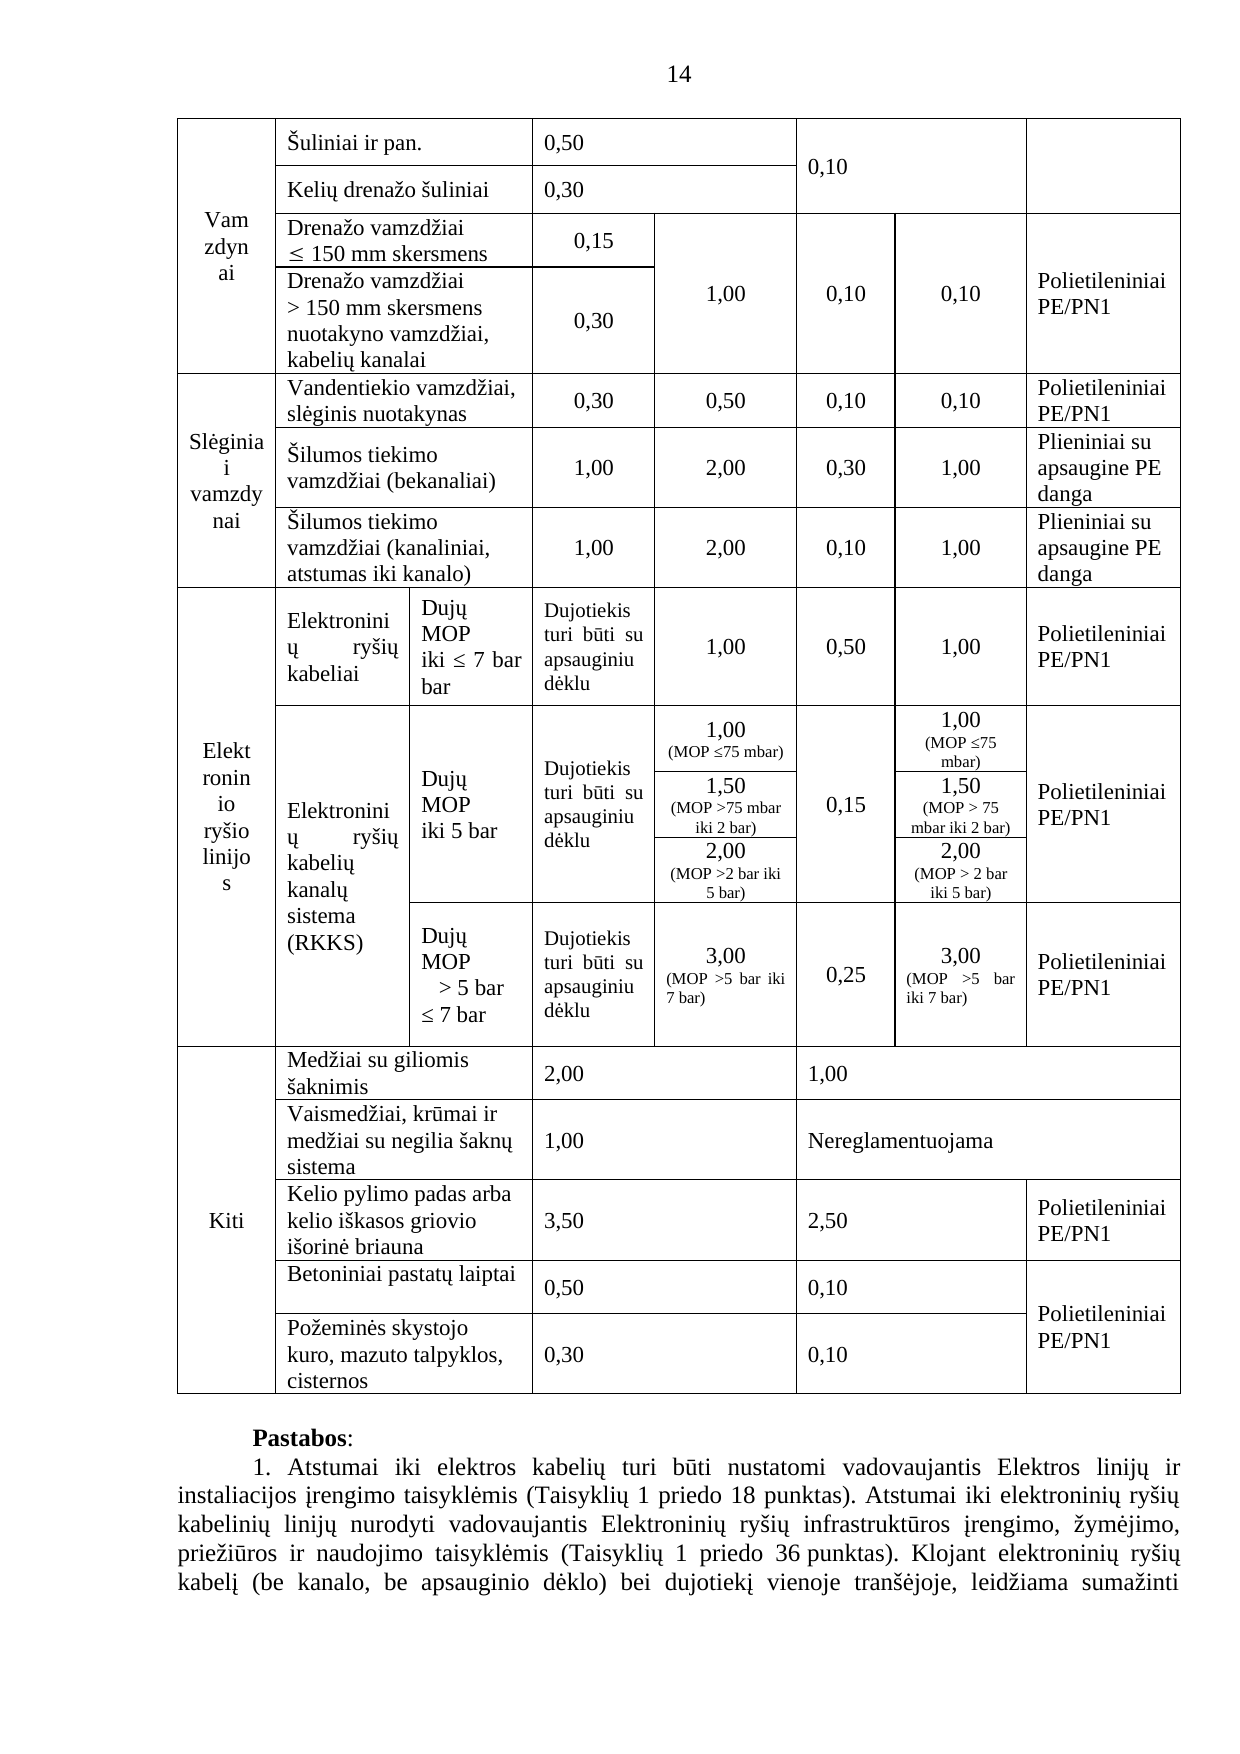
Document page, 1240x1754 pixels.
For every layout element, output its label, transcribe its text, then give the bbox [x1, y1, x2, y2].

text Pastabos: [177, 1423, 1181, 1452]
table_cell Drenažo vamzdžiai > 150 mm skersmens nuotakyno vamzdžiai, kabelių kanalai [276, 268, 532, 373]
table_cell Elektroninių ryšių kabelių kanalų sistema (RKKS) [276, 706, 409, 1046]
table_cell Polietileniniai PE/PN1 [1027, 706, 1180, 902]
table_cell 1,00 [655, 588, 796, 705]
table_cell Dujų MOP iki 5 bar [410, 706, 532, 902]
table_cell Polietileniniai PE/PN1 [1027, 1261, 1180, 1393]
table_cell Dujų MOP > 5 bar ≤ 7 bar [410, 903, 532, 1046]
table_cell 0,10 [797, 1261, 1026, 1313]
table_cell 1,50 (MOP > 75 mbar iki 2 bar) [896, 772, 1026, 837]
table_cell Polietileniniai PE/PN1 [1027, 588, 1180, 705]
table_cell 0,10 [797, 1314, 1026, 1393]
table_cell 1,00 [533, 428, 654, 507]
table_cell 0,30 [533, 166, 796, 213]
table_cell 0,30 [533, 374, 654, 427]
table_cell 1,50 (MOP >75 mbar iki 2 bar) [655, 772, 796, 837]
table_cell Dujotiekis turi būti su apsauginiu dėklu [533, 706, 654, 902]
table_cell 0,50 [655, 374, 796, 427]
table_cell Kiti [178, 1047, 275, 1393]
table_cell Dujotiekis turi būti su apsauginiu dėklu [533, 903, 654, 1046]
table_cell Medžiai su giliomis šaknimis [276, 1047, 532, 1099]
table_cell 1,00 (MOP ≤75 mbar) [896, 706, 1026, 771]
table_cell 2,00 (MOP > 2 bar iki 5 bar) [896, 838, 1026, 902]
table_cell 2,00 (MOP >2 bar iki 5 bar) [655, 838, 796, 902]
text 1. Atstumai iki elektros kabelių turi būti nustatomi vadovaujantis Elektros linijų ir instaliacijos įrengimo taisyklėmis (Taisyklių 1 priedo 18 punktas). Atstumai iki elektroninių ryšių kabelinių linijų nurodyti vadovaujantis Elektroninių ryšių infrastruktūros įrengimo, žymėjimo, priežiūros ir naudojimo taisyklėmis (Taisyklių 1 priedo 36 punktas). Klojant elektroninių ryšių kabelį (be kanalo, be apsauginio dėklo) bei dujotiekį vienoje tranšėjoje, leidžiama sumažinti [177, 1452, 1181, 1596]
table_cell Elektroninių ryšių kabeliai [276, 588, 409, 705]
table_cell Plieniniai su apsaugine PE danga [1027, 508, 1180, 587]
table_cell Kelio pylimo padas arba kelio iškasos griovio išorinė briauna [276, 1180, 532, 1259]
table_cell 0,15 [797, 706, 894, 902]
table_cell Plieniniai su apsaugine PE danga [1027, 428, 1180, 507]
table_cell 0,15 [533, 214, 654, 266]
table_cell 3,50 [533, 1180, 796, 1259]
table_cell Polietileniniai PE/PN1 [1027, 374, 1180, 427]
table_cell Elektroninio ryšio linijos [178, 588, 275, 1046]
table_cell Dujų MOP iki ≤ 7 bar bar [410, 588, 532, 705]
table_cell 1,00 [655, 214, 796, 373]
table_cell 3,00 (MOP >5 bar iki 7 bar) [655, 903, 796, 1046]
table_cell Dujotiekis turi būti su apsauginiu dėklu [533, 588, 654, 705]
table_cell Polietileniniai PE/PN1 [1027, 903, 1180, 1046]
table_cell Polietileniniai PE/PN1 [1027, 1180, 1180, 1259]
table_cell 1,00 [797, 1047, 1180, 1099]
table_cell 1,00 [533, 508, 654, 587]
table_cell Betoniniai pastatų laiptai [276, 1261, 532, 1313]
table_cell 0,10 [896, 374, 1026, 427]
table_cell Drenažo vamzdžiai  150 mm skersmens [276, 214, 532, 266]
table_cell 1,00 (MOP ≤75 mbar) [655, 706, 796, 771]
table_cell 3,00 (MOP >5 bar iki 7 bar) [896, 903, 1026, 1046]
table_cell Polietileniniai PE/PN1 [1027, 214, 1180, 373]
table_cell Slėginiai vamzdynai [178, 374, 275, 587]
table_cell 0,10 [896, 214, 1026, 373]
table_cell Požeminės skystojo kuro, mazuto talpyklos, cisternos [276, 1314, 532, 1393]
table_cell 0,10 [797, 508, 894, 587]
table_cell 1,00 [896, 508, 1026, 587]
table_cell Šuliniai ir pan. [276, 119, 532, 165]
table_cell 2,00 [533, 1047, 796, 1099]
table_cell 2,00 [655, 508, 796, 587]
table_cell 1,00 [896, 588, 1026, 705]
table_cell 0,10 [797, 119, 1026, 213]
table_cell 0,10 [797, 214, 894, 373]
table_cell 0,10 [797, 374, 894, 427]
table_cell Vandentiekio vamzdžiai, slėginis nuotakynas [276, 374, 532, 427]
table_cell Kelių drenažo šuliniai [276, 166, 532, 213]
table_cell 0,50 [533, 119, 796, 165]
table_cell 1,00 [533, 1100, 796, 1179]
table_cell 2,50 [797, 1180, 1026, 1259]
table_cell 2,00 [655, 428, 796, 507]
table_cell 1,00 [896, 428, 1026, 507]
table_cell Šilumos tiekimo vamzdžiai (kanaliniai, atstumas iki kanalo) [276, 508, 532, 587]
table_cell 0,30 [533, 1314, 796, 1393]
table_cell Šilumos tiekimo vamzdžiai (bekanaliai) [276, 428, 532, 507]
table_cell Nereglamentuojama [797, 1100, 1180, 1179]
table_cell 0,50 [533, 1261, 796, 1313]
table_cell [1027, 119, 1180, 213]
table_cell 0,50 [797, 588, 894, 705]
table_cell 0,30 [797, 428, 894, 507]
table_cell 0,25 [797, 903, 894, 1046]
table_cell 0,30 [533, 268, 654, 373]
table_cell Vaismedžiai, krūmai ir medžiai su negilia šaknų sistema [276, 1100, 532, 1179]
table_cell Vamzdynai [178, 119, 275, 373]
